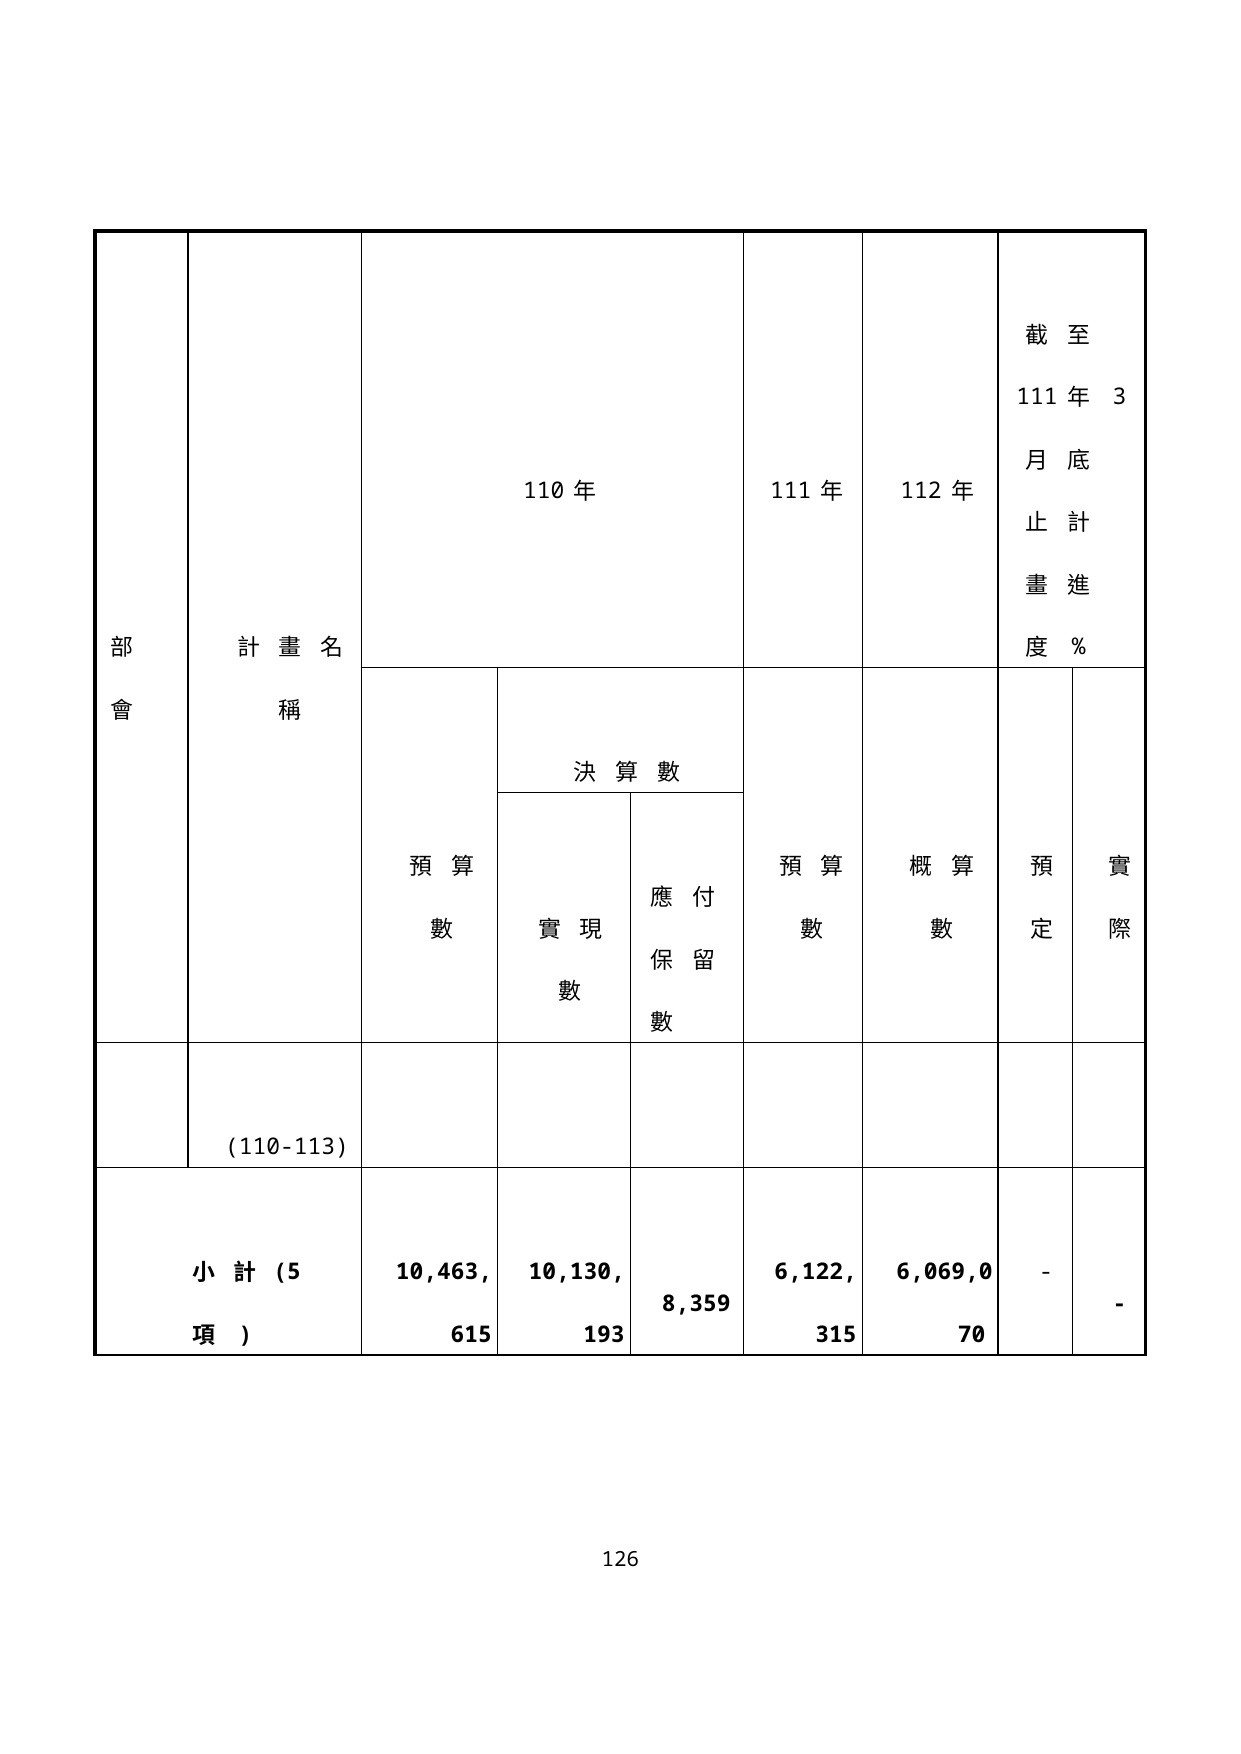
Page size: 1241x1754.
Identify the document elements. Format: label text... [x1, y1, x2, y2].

table_cell 應付保留數 [631, 793, 743, 1042]
table_header 112年 [863, 233, 997, 667]
table_cell 實現數 [498, 793, 630, 1042]
table_cell 小計(5項) [97, 1168, 361, 1354]
table_cell - [631, 1043, 743, 1167]
table_cell 預算數 [744, 668, 862, 1042]
table_cell 預算數 [362, 668, 497, 1042]
table_cell [498, 1043, 630, 1167]
table_cell 10,130,193 [498, 1168, 630, 1354]
table_cell [744, 1043, 862, 1167]
table_cell 概算數 [863, 668, 997, 1042]
table_cell 10,463,615 [362, 1168, 497, 1354]
table_cell - [999, 1168, 1072, 1354]
table_cell [362, 1043, 497, 1167]
table_cell 6,122,315 [744, 1168, 862, 1354]
table_cell [1073, 1043, 1144, 1167]
table_cell [863, 1043, 997, 1167]
table_cell [97, 1043, 187, 1167]
table_cell 決算數 [498, 668, 743, 792]
table_cell 預定 [999, 668, 1072, 1042]
table_cell - [1073, 1168, 1144, 1354]
table_header 110年 [362, 233, 743, 667]
table_header 計畫名稱 [189, 233, 361, 1042]
table_header 部會 [97, 233, 187, 1042]
table_cell (110-113) [189, 1043, 361, 1167]
table_cell [999, 1043, 1072, 1167]
table_cell 實際 [1073, 668, 1144, 1042]
table_header 截至111年3月底止計畫進度% [999, 233, 1144, 667]
table_header 111年 [744, 233, 862, 667]
table_cell 8,359 [631, 1168, 743, 1354]
table_cell 6,069,070 [863, 1168, 997, 1354]
